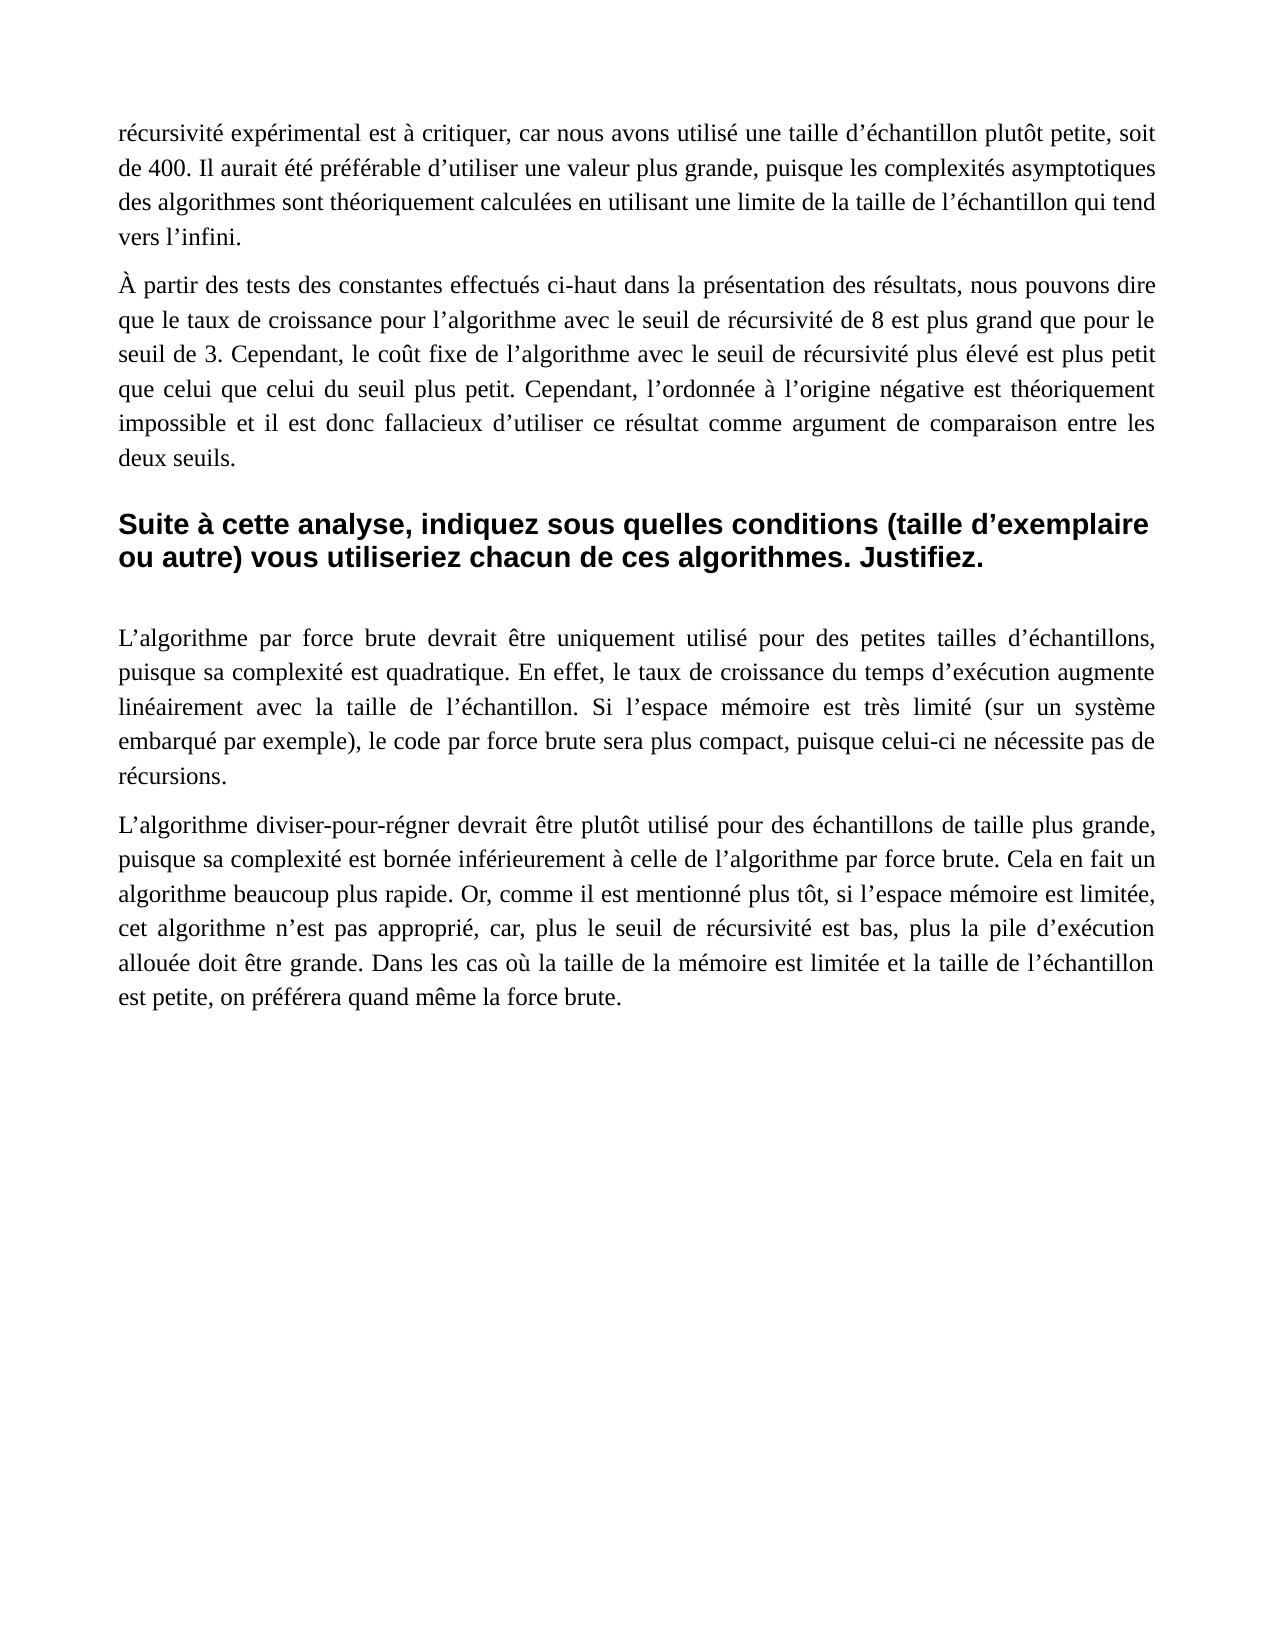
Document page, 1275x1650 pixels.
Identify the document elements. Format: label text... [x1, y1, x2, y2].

subtitle Suite à cette analyse, indiquez sous quelles conditions (taille d’exemplaire ou autre) vous utiliseriez chacun de ces algorithmes. Justifiez. [118, 507, 1157, 574]
text L’algorithme diviser-pour-régner devrait être plutôt utilisé pour des échantillons de taille plus grande, puisque sa complexité est bornée inférieurement à celle de l’algorithme par force brute. Cela en fait un algorithme beaucoup plus rapide. Or, comme il est mentionné plus tôt, si l’espace mémoire est limitée, cet algorithme n’est pas approprié, car, plus le seuil de récursivité est bas, plus la pile d’exécution allouée doit être grande. Dans les cas où la taille de la mémoire est limitée et la taille de l’échantillon est petite, on préférera quand même la force brute. [118, 810, 1157, 1011]
text À partir des tests des constantes effectués ci-haut dans la présentation des résultats, nous pouvons dire que le taux de croissance pour l’algorithme avec le seuil de récursivité de 8 est plus grand que pour le seuil de 3. Cependant, le coût fixe de l’algorithme avec le seuil de récursivité plus élevé est plus petit que celui que celui du seuil plus petit. Cependant, l’ordonnée à l’origine négative est théoriquement impossible et il est donc fallacieux d’utiliser ce résultat comme argument de comparaison entre les deux seuils. [118, 271, 1157, 472]
text L’algorithme par force brute devrait être uniquement utilisé pour des petites tailles d’échantillons, puisque sa complexité est quadratique. En effet, le taux de croissance du temps d’exécution augmente linéairement avec la taille de l’échantillon. Si l’espace mémoire est très limité (sur un système embarqué par exemple), le code par force brute sera plus compact, puisque celui-ci ne nécessite pas de récursions. [118, 623, 1157, 789]
text récursivité expérimental est à critiquer, car nous avons utilisé une taille d’échantillon plutôt petite, soit de 400. Il aurait été préférable d’utiliser une valeur plus grande, puisque les complexités asymptotiques des algorithmes sont théoriquement calculées en utilisant une limite de la taille de l’échantillon qui tend vers l’infini. [118, 118, 1157, 250]
